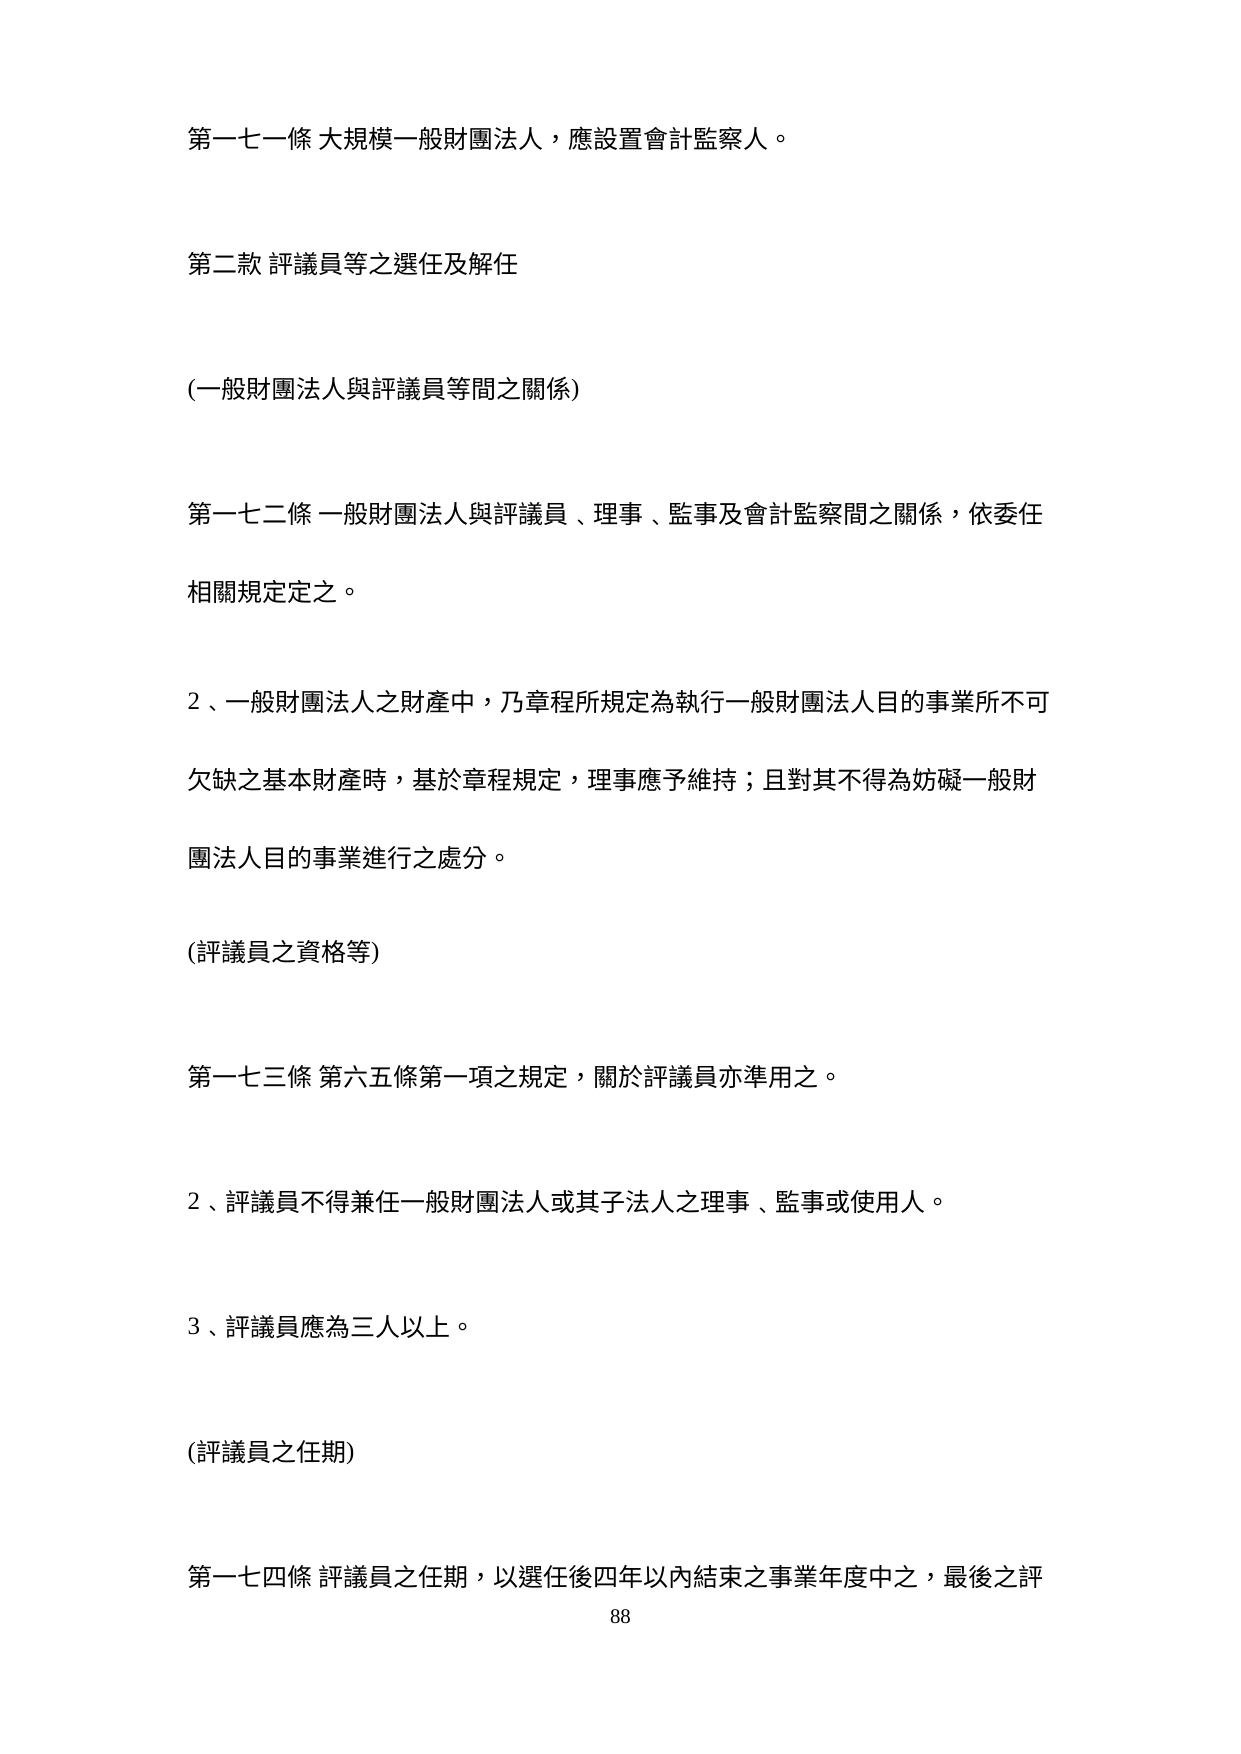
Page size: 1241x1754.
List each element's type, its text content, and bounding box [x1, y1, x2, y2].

text 第一七二條 一般財團法人與評議員﹑理事﹑監事及會計監察間之關係，依委任相關規定定之。 [187, 471, 1053, 612]
text (評議員之任期) [187, 1409, 1053, 1471]
text 第二款 評議員等之選任及解任 [187, 221, 1053, 284]
text 第一七三條 第六五條第一項之規定，關於評議員亦準用之。 [187, 1034, 1053, 1096]
text (一般財團法人與評議員等間之關係) [187, 346, 1053, 409]
text 3﹑評議員應為三人以上。 [187, 1284, 1053, 1346]
text 2﹑評議員不得兼任一般財團法人或其子法人之理事﹑監事或使用人。 [187, 1159, 1053, 1221]
text 第一七四條 評議員之任期，以選任後四年以內結束之事業年度中之，最後之評 [187, 1534, 1053, 1596]
text 2﹑一般財團法人之財產中，乃章程所規定為執行一般財團法人目的事業所不可欠缺之基本財產時，基於章程規定，理事應予維持；且對其不得為妨礙一般財團法人目的事業進行之處分。 [187, 659, 1053, 877]
text 第一七一條 大規模一般財團法人，應設置會計監察人。 [187, 96, 1053, 159]
text (評議員之資格等) [187, 909, 1053, 971]
